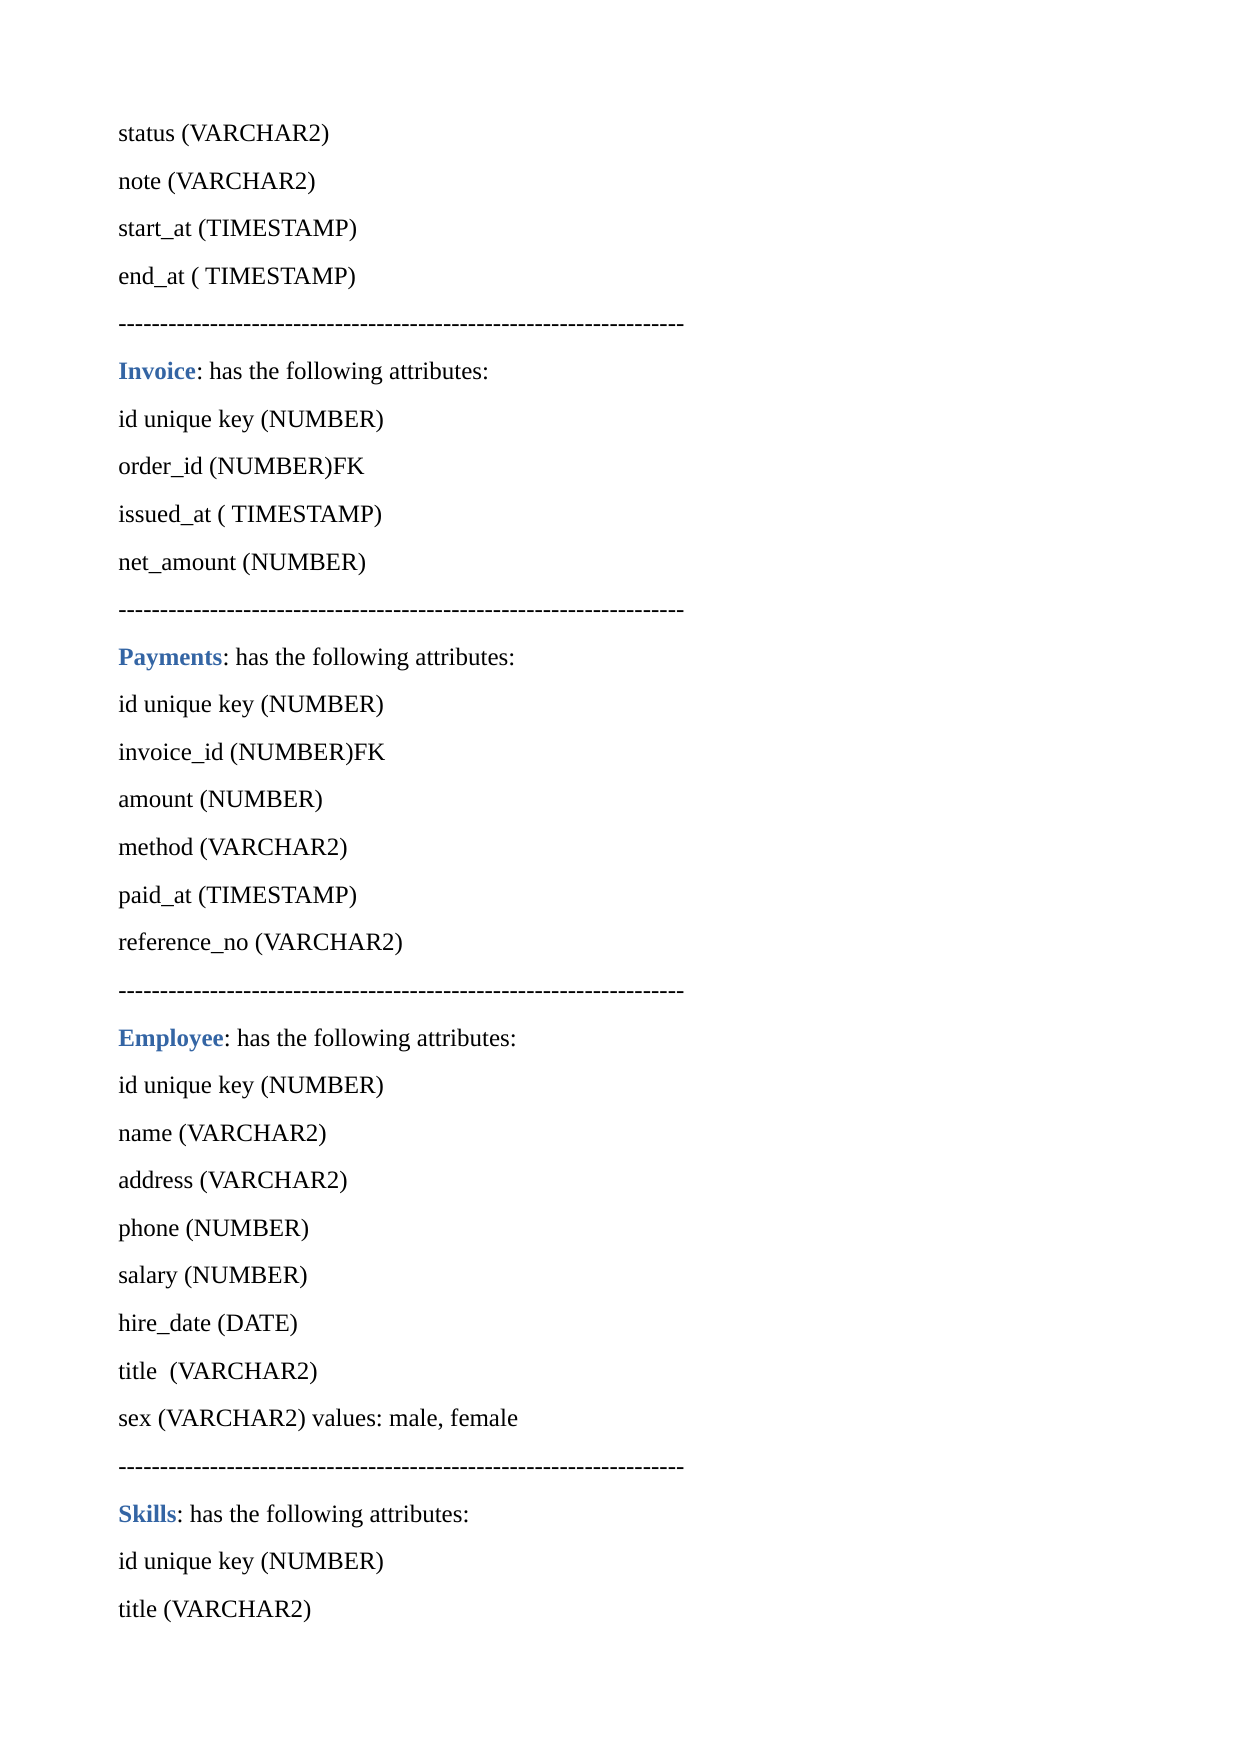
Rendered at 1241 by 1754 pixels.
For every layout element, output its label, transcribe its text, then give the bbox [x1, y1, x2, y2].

text id unique key (NUMBER) [118, 404, 1122, 432]
text title (VARCHAR2) [118, 1594, 1122, 1623]
text order_id (NUMBER)FK [118, 451, 1122, 480]
text Employee: has the following attributes: [118, 1023, 1122, 1051]
text -------------------------------------------------------------------- [118, 975, 1122, 1004]
text Payments: has the following attributes: [118, 642, 1122, 671]
text start_at (TIMESTAMP) [118, 213, 1122, 242]
text reference_no (VARCHAR2) [118, 927, 1122, 956]
text paid_at (TIMESTAMP) [118, 880, 1122, 908]
text id unique key (NUMBER) [118, 1070, 1122, 1099]
text end_at ( TIMESTAMP) [118, 261, 1122, 290]
text hire_date (DATE) [118, 1308, 1122, 1337]
text -------------------------------------------------------------------- [118, 308, 1122, 337]
text note (VARCHAR2) [118, 166, 1122, 194]
text title (VARCHAR2) [118, 1356, 1122, 1384]
text amount (NUMBER) [118, 784, 1122, 813]
text Skills: has the following attributes: [118, 1499, 1122, 1527]
text issued_at ( TIMESTAMP) [118, 499, 1122, 528]
text status (VARCHAR2) [118, 118, 1122, 147]
text address (VARCHAR2) [118, 1165, 1122, 1194]
text name (VARCHAR2) [118, 1118, 1122, 1147]
text net_amount (NUMBER) [118, 547, 1122, 575]
text salary (NUMBER) [118, 1261, 1122, 1289]
text id unique key (NUMBER) [118, 1546, 1122, 1575]
text -------------------------------------------------------------------- [118, 1451, 1122, 1480]
text sex (VARCHAR2) values: male, female [118, 1403, 1122, 1432]
text -------------------------------------------------------------------- [118, 594, 1122, 623]
text method (VARCHAR2) [118, 832, 1122, 861]
text invoice_id (NUMBER)FK [118, 737, 1122, 766]
text Invoice: has the following attributes: [118, 356, 1122, 385]
text id unique key (NUMBER) [118, 689, 1122, 718]
text phone (NUMBER) [118, 1213, 1122, 1242]
